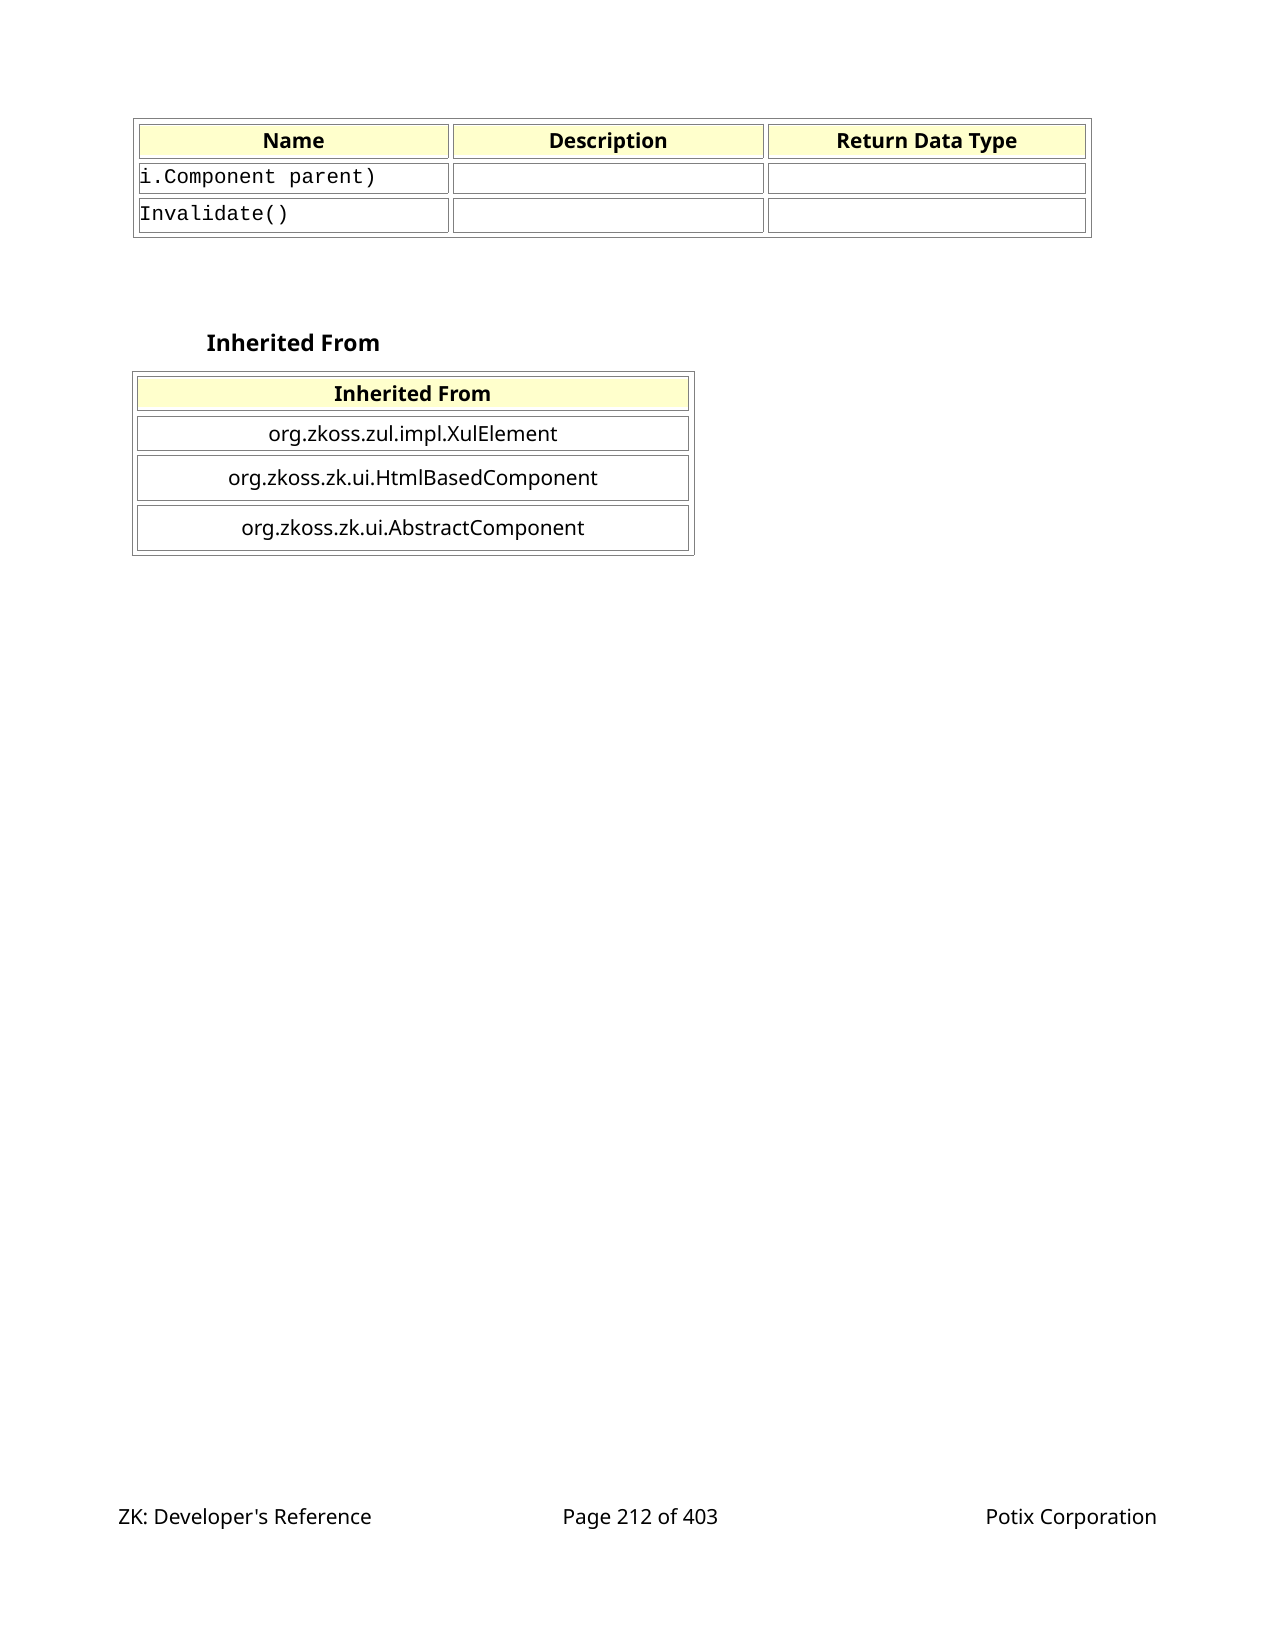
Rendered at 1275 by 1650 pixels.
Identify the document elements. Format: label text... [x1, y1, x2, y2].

table_cell i.Component parent) [136, 158, 451, 192]
table_cell [769, 199, 1085, 232]
table_header Return Data Type [766, 119, 1088, 158]
table_cell Invalidate() [136, 193, 451, 232]
table_cell [451, 158, 766, 192]
table_cell [766, 193, 1088, 232]
table_cell [451, 193, 766, 232]
table_header Description [451, 119, 766, 158]
table_cell [766, 158, 1088, 192]
table_header Name [136, 119, 451, 158]
table_header Inherited From [134, 372, 691, 410]
table_cell org.zkoss.zul.impl.XulElement [134, 410, 691, 450]
table_cell org.zkoss.zk.ui.AbstractComponent [134, 500, 691, 549]
table_cell org.zkoss.zk.ui.HtmlBasedComponent [134, 450, 691, 500]
subtitle Inherited From [207, 327, 1157, 358]
table_cell [454, 199, 763, 232]
